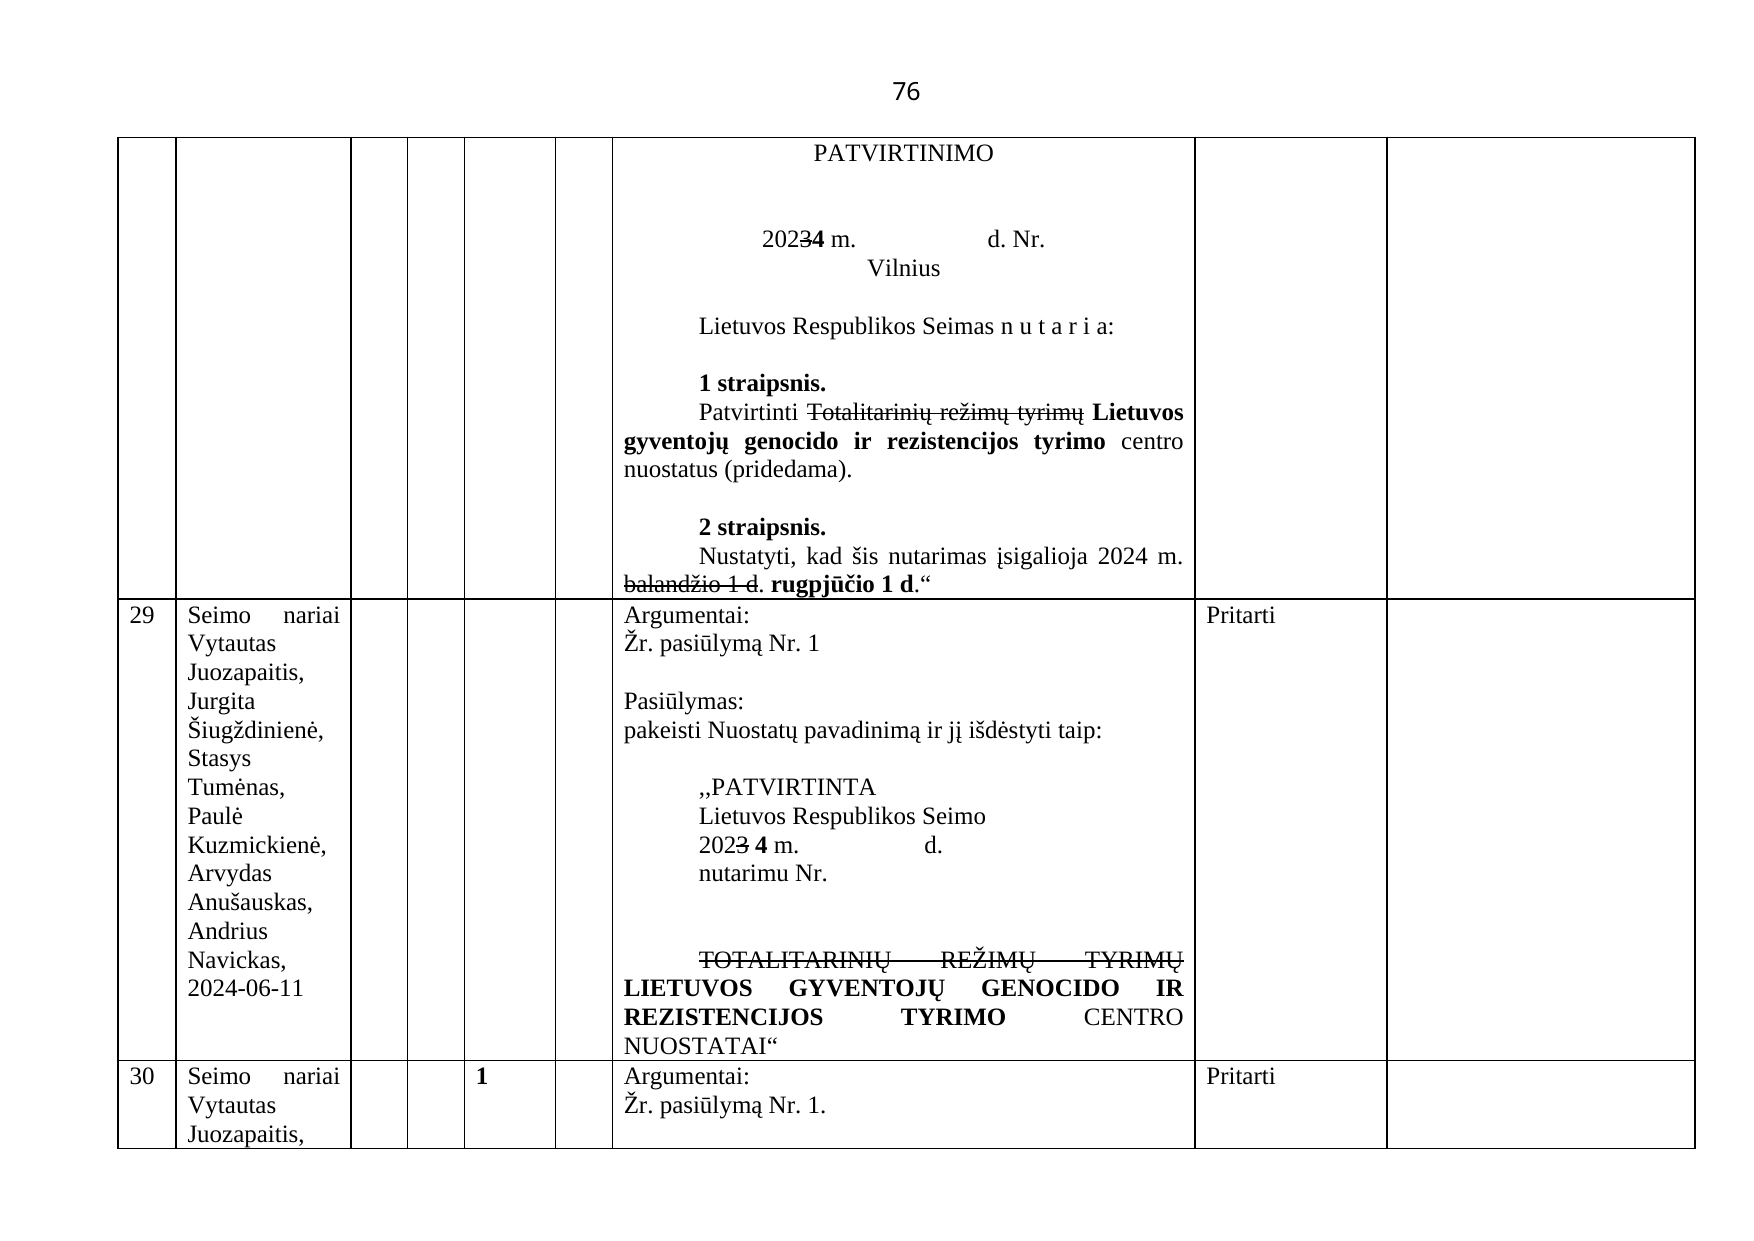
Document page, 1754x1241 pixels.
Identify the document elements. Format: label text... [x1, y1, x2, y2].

table_cell Seimo nariai Vytautas Juozapaitis, Jurgita Šiugždinienė, Stasys Tumėnas, Paulė Kuzmickienė, Arvydas Anušauskas, Andrius Navickas, 2024-06-11 [177, 600, 350, 1060]
table_cell Pritarti [1196, 1061, 1386, 1148]
table_cell [1388, 600, 1694, 1060]
table_cell [556, 138, 612, 598]
table_cell 1 [465, 1061, 555, 1148]
table_cell [1196, 138, 1386, 598]
table_cell [1388, 1061, 1694, 1148]
table_cell [408, 138, 464, 598]
table_cell [408, 1061, 464, 1148]
table_cell PATVIRTINIMO 20234 m. d. Nr. Vilnius Lietuvos Respublikos Seimas nutaria: 1 straipsnis. Patvirtinti Totalitarinių režimų tyrimų Lietuvos gyventojų genocido ir rezistencijos tyrimo centro nuostatus (pridedama). 2 straipsnis. Nustatyti, kad šis nutarimas įsigalioja 2024 m. balandžio 1 d. rugpjūčio 1 d.“ [613, 138, 1194, 598]
table_cell [119, 138, 175, 598]
table_cell [465, 600, 555, 1060]
table_cell [1388, 138, 1694, 598]
table_cell Seimo nariai Vytautas Juozapaitis, [177, 1061, 350, 1148]
table_cell 29 [119, 600, 175, 1060]
table_cell [465, 138, 555, 598]
table_cell Pritarti [1196, 600, 1386, 1060]
table_cell [352, 600, 407, 1060]
table_cell 30 [119, 1061, 175, 1148]
table_cell [352, 138, 407, 598]
table_cell [408, 600, 464, 1060]
table_cell [177, 138, 350, 598]
table_cell [556, 1061, 612, 1148]
table_cell [556, 600, 612, 1060]
table_cell Argumentai: Žr. pasiūlymą Nr. 1 Pasiūlymas: pakeisti Nuostatų pavadinimą ir jį išdėstyti taip: ,,PATVIRTINTA Lietuvos Respublikos Seimo 2023 4 m. d. nutarimu Nr. TOTALITARINIŲ REŽIMŲ TYRIMŲ LIETUVOS GYVENTOJŲ GENOCIDO IR REZISTENCIJOS TYRIMO CENTRO NUOSTATAI“ [613, 600, 1194, 1060]
table_cell [352, 1061, 407, 1148]
